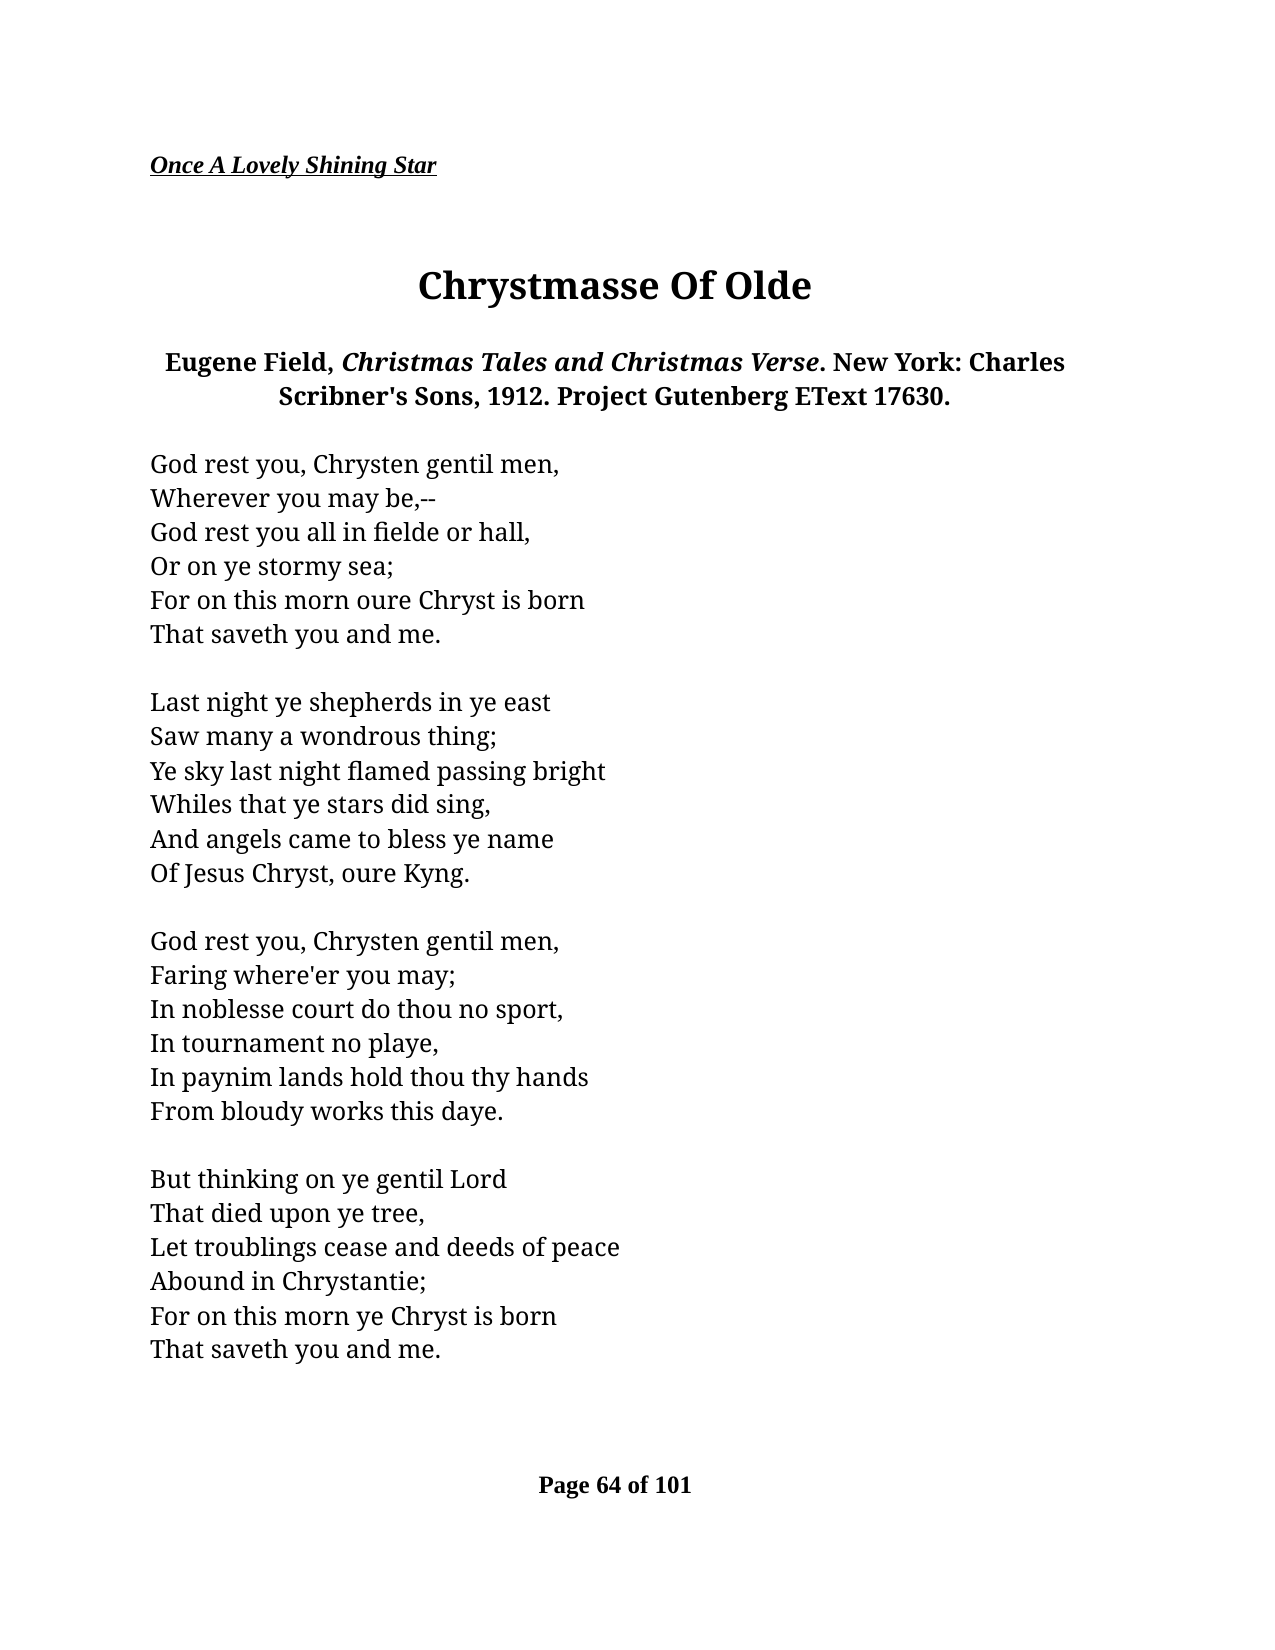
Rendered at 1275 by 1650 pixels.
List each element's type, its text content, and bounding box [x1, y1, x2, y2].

text God rest you, Chrysten gentil men, [150, 447, 1080, 481]
text For on this morn oure Chryst is born [150, 583, 1080, 617]
text That died upon ye tree, [150, 1196, 1080, 1230]
text But thinking on ye gentil Lord [150, 1162, 1080, 1196]
text From bloudy works this daye. [150, 1094, 1080, 1128]
text For on this morn ye Chryst is born [150, 1298, 1080, 1332]
text That saveth you and me. [150, 617, 1080, 651]
text Or on ye stormy sea; [150, 549, 1080, 583]
text Last night ye shepherds in ye east [150, 685, 1080, 719]
text Ye sky last night flamed passing bright [150, 753, 1080, 787]
text And angels came to bless ye name [150, 821, 1080, 855]
text In tournament no playe, [150, 1026, 1080, 1060]
text Wherever you may be,-- [150, 481, 1080, 515]
text God rest you, Chrysten gentil men, [150, 923, 1080, 957]
text Faring where'er you may; [150, 957, 1080, 992]
text Abound in Chrystantie; [150, 1264, 1080, 1298]
text Whiles that ye stars did sing, [150, 787, 1080, 821]
text In paynim lands hold thou thy hands [150, 1060, 1080, 1094]
text Let troublings cease and deeds of peace [150, 1230, 1080, 1264]
text Of Jesus Chryst, oure Kyng. [150, 855, 1080, 889]
text Saw many a wondrous thing; [150, 719, 1080, 753]
text That saveth you and me. [150, 1332, 1080, 1366]
text Eugene Field, Christmas Tales and Christmas Verse. New York: Charles Scribner's Sons, 1912. Project Gutenberg EText 17630. [150, 344, 1080, 412]
text Chrystmasse Of Olde [150, 259, 1080, 310]
text In noblesse court do thou no sport, [150, 992, 1080, 1026]
text God rest you all in fielde or hall, [150, 515, 1080, 549]
